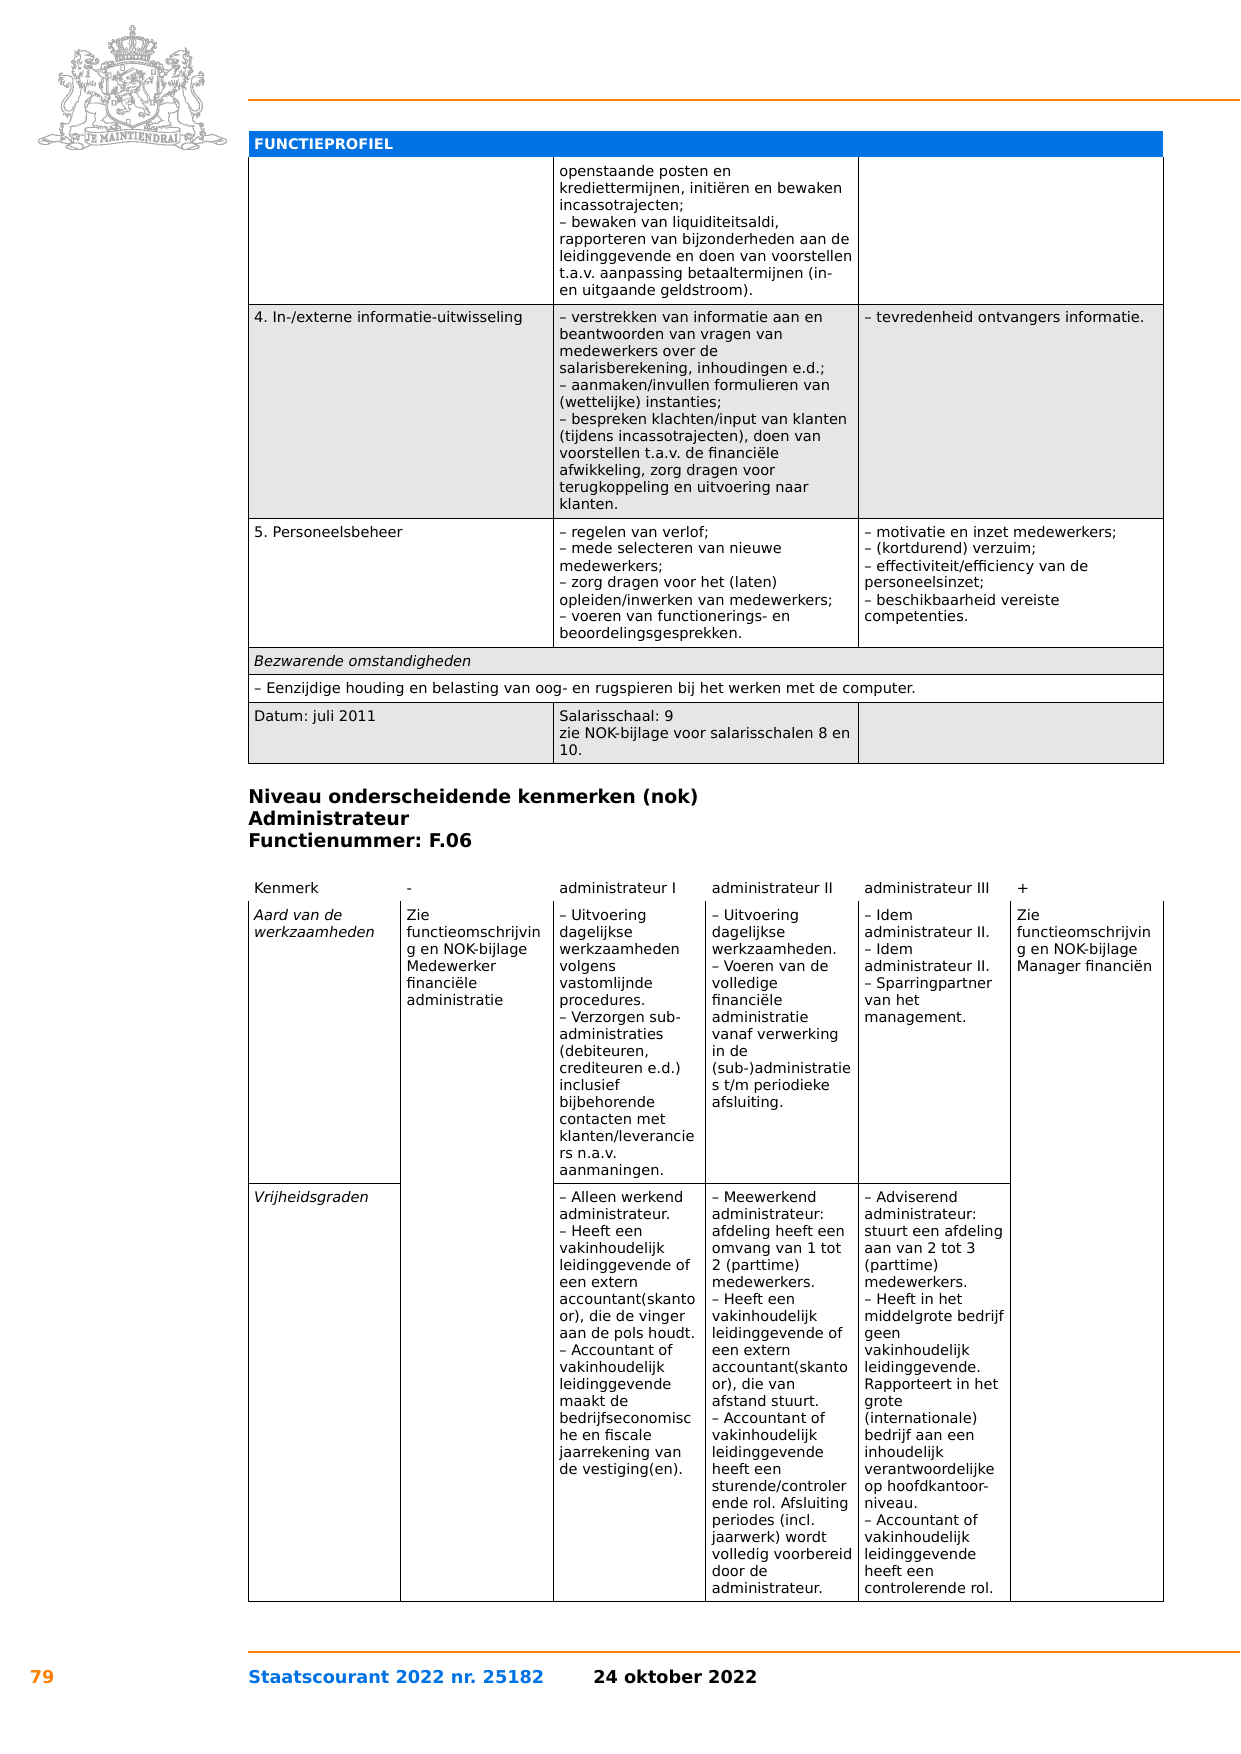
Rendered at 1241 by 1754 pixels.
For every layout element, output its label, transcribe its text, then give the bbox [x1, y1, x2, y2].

table_cell Vrijheidsgraden [249, 1184, 400, 1601]
table_cell Zie functieomschrijving en NOK-bijlage Manager financiën [1011, 902, 1163, 1601]
text Administrateur [248, 808, 1163, 830]
table_header administrateur II [706, 875, 858, 901]
table_cell openstaande posten en krediettermijnen, initiëren en bewaken incassotrajecten; – bewaken van liquiditeitsaldi, rapporteren van bijzonderheden aan de leidinggevende en doen van voorstellen t.a.v. aanpassing betaaltermijnen (in- en uitgaande geldstroom). [554, 158, 858, 303]
table_cell 4. In-/externe informatie-uitwisseling [249, 305, 553, 518]
table_cell [859, 158, 1163, 303]
table_cell – Uitvoering dagelijkse werkzaamheden volgens vastomlijnde procedures. – Verzorgen sub-administraties (debiteuren, crediteuren e.d.) inclusief bijbehorende contacten met klanten/leveranciers n.a.v. aanmaningen. [554, 902, 705, 1183]
table_cell – Adviserend administrateur: stuurt een afdeling aan van 2 tot 3 (parttime) medewerkers. – Heeft in het middelgrote bedrijf geen vakinhoudelijk leidinggevende. Rapporteert in het grote (internationale) bedrijf aan een inhoudelijk verantwoordelijke op hoofdkantoor-niveau. – Accountant of vakinhoudelijk leidinggevende heeft een controlerende rol. [859, 1184, 1010, 1601]
table_header administrateur III [859, 875, 1010, 901]
table_cell [859, 703, 1163, 763]
table_cell Bezwarende omstandigheden [249, 648, 1163, 674]
table_cell – tevredenheid ontvangers informatie. [859, 305, 1163, 518]
table_cell – Uitvoering dagelijkse werkzaamheden. – Voeren van de volledige financiële administratie vanaf verwerking in de (sub-)administraties t/m periodieke afsluiting. [706, 902, 858, 1183]
table_header Kenmerk [249, 875, 400, 901]
picture [38, 25, 227, 150]
table_header FUNCTIEPROFIEL [249, 131, 1163, 157]
table_cell – Meewerkend administrateur: afdeling heeft een omvang van 1 tot 2 (parttime) medewerkers. – Heeft een vakinhoudelijk leidinggevende of een extern accountant(skantoor), die van afstand stuurt. – Accountant of vakinhoudelijk leidinggevende heeft een sturende/controlerende rol. Afsluiting periodes (incl. jaarwerk) wordt volledig voorbereid door de administrateur. [706, 1184, 858, 1601]
table_cell – Idem administrateur II. – Idem administrateur II. – Sparringpartner van het management. [859, 902, 1010, 1183]
text Niveau onderscheidende kenmerken (nok) [248, 786, 1163, 808]
text Functienummer: F.06 [248, 830, 1163, 852]
table_cell Datum: juli 2011 [249, 703, 553, 763]
table_header administrateur I [554, 875, 705, 901]
table_cell – Eenzijdige houding en belasting van oog- en rugspieren bij het werken met de computer. [249, 675, 1163, 702]
table_header - [401, 875, 553, 901]
table_cell – Alleen werkend administrateur. – Heeft een vakinhoudelijk leidinggevende of een extern accountant(skantoor), die de vinger aan de pols houdt. – Accountant of vakinhoudelijk leidinggevende maakt de bedrijfseconomische en fiscale jaarrekening van de vestiging(en). [554, 1184, 705, 1601]
table_cell 5. Personeelsbeheer [249, 519, 553, 647]
table_header + [1011, 875, 1163, 901]
table_cell Aard van de werkzaamheden [249, 902, 400, 1183]
table_cell Zie functieomschrijving en NOK-bijlage Medewerker financiële administratie [401, 902, 553, 1601]
table_cell [249, 158, 553, 303]
table_cell – motivatie en inzet medewerkers; – (kortdurend) verzuim; – effectiviteit/efficiency van de personeelsinzet; – beschikbaarheid vereiste competenties. [859, 519, 1163, 647]
table_cell – regelen van verlof; – mede selecteren van nieuwe medewerkers; – zorg dragen voor het (laten) opleiden/inwerken van medewerkers; – voeren van functionerings- en beoordelingsgesprekken. [554, 519, 858, 647]
table_cell Salarisschaal: 9 zie NOK-bijlage voor salarisschalen 8 en 10. [554, 703, 858, 763]
table_cell – verstrekken van informatie aan en beantwoorden van vragen van medewerkers over de salarisberekening, inhoudingen e.d.; – aanmaken/invullen formulieren van (wettelijke) instanties; – bespreken klachten/input van klanten (tijdens incassotrajecten), doen van voorstellen t.a.v. de financiële afwikkeling, zorg dragen voor terugkoppeling en uitvoering naar klanten. [554, 305, 858, 518]
